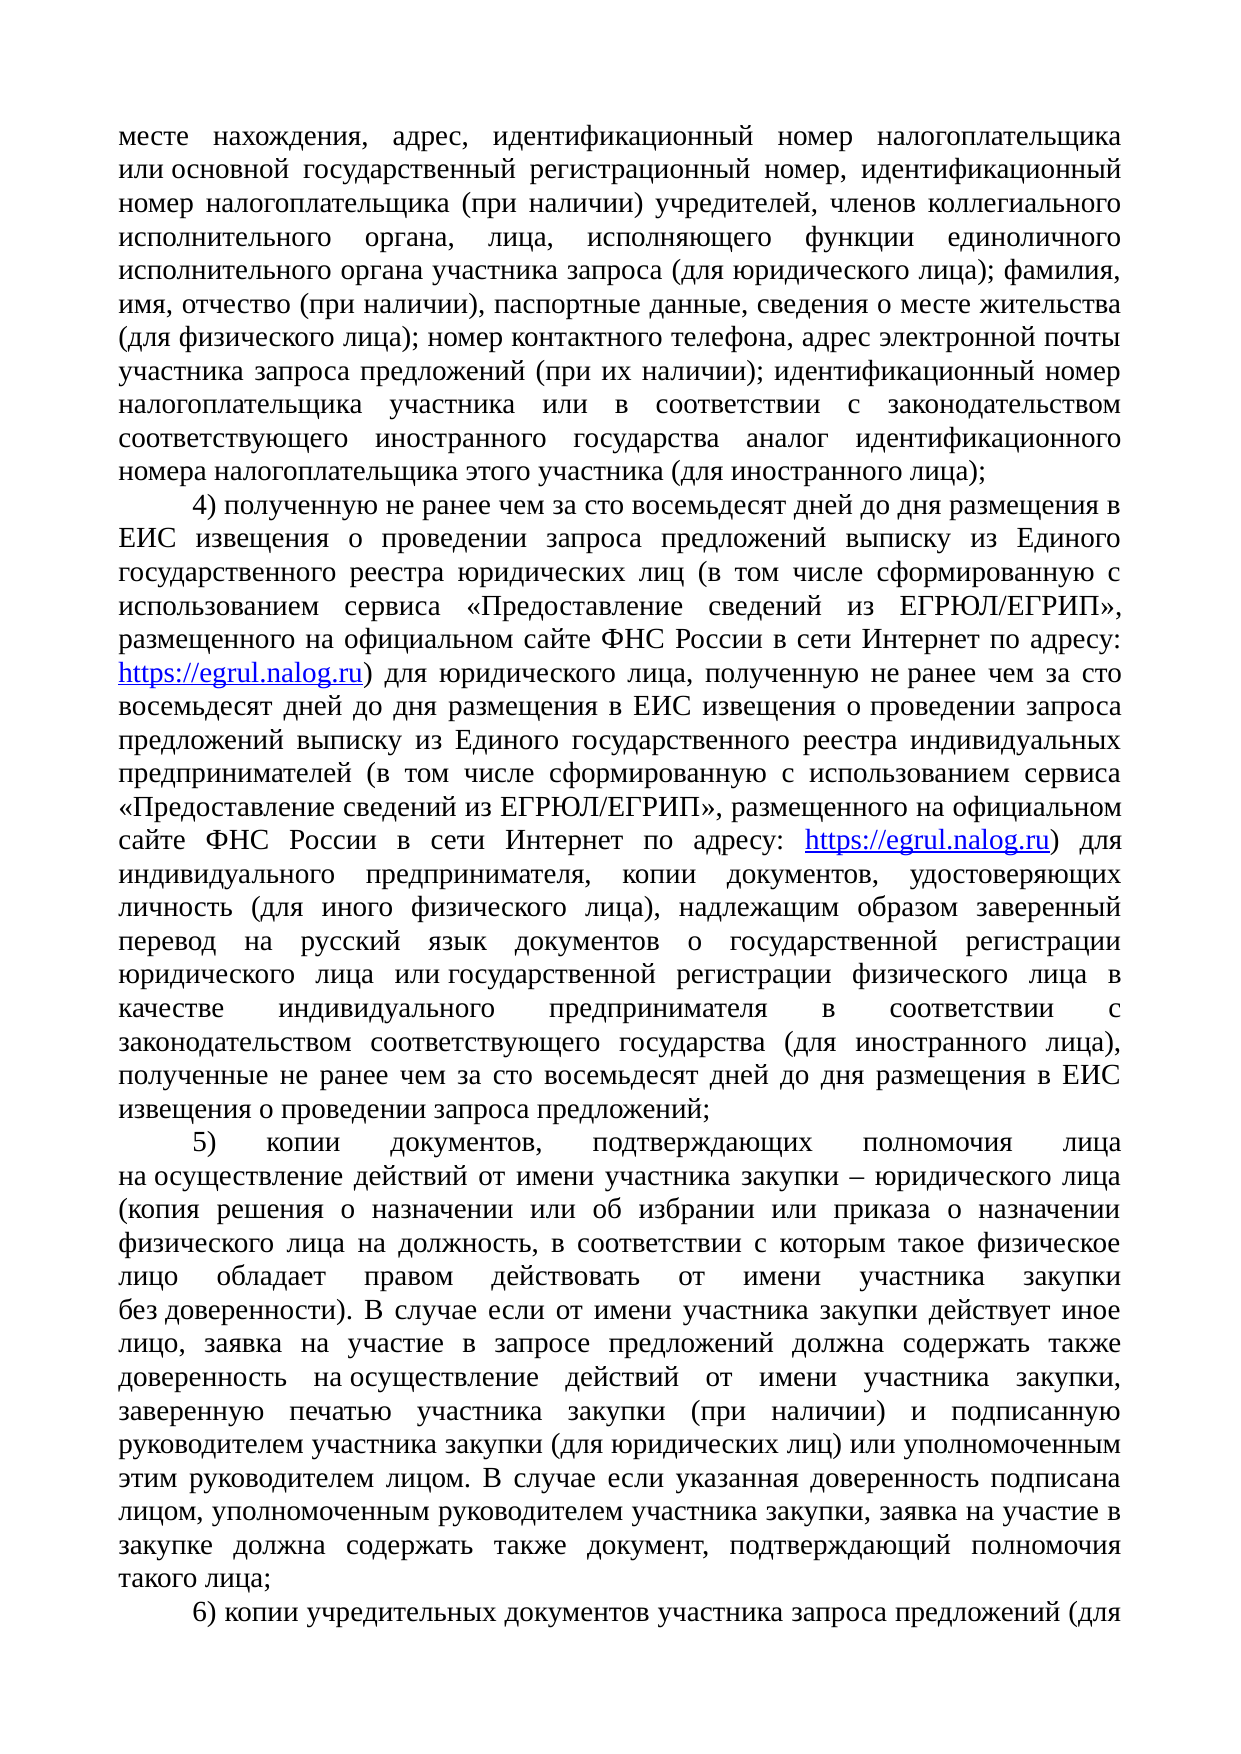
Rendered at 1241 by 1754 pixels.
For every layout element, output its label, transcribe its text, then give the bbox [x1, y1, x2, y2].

text 5) копии документов, подтверждающих полномочия лица на осуществление действий от имени участника закупки – юридического лица (копия решения о назначении или об избрании или приказа о назначении физического лица на должность, в соответствии с которым такое физическое лицо обладает правом действовать от имени участника закупки без доверенности). В случае если от имени участника закупки действует иное лицо, заявка на участие в запросе предложений должна содержать также доверенность на осуществление действий от имени участника закупки, заверенную печатью участника закупки (при наличии) и подписанную руководителем участника закупки (для юридических лиц) или уполномоченным этим руководителем лицом. В случае если указанная доверенность подписана лицом, уполномоченным руководителем участника закупки, заявка на участие в закупке должна содержать также документ, подтверждающий полномочия такого лица; [118, 1124, 1122, 1594]
text 4) полученную не ранее чем за сто восемьдесят дней до дня размещения в ЕИС извещения о проведении запроса предложений выписку из Единого государственного реестра юридических лиц (в том числе сформированную с использованием сервиса «Предоставление сведений из ЕГРЮЛ/ЕГРИП», размещенного на официальном сайте ФНС России в сети Интернет по адресу: https://egrul.nalog.ru) для юридического лица, полученную не ранее чем за сто восемьдесят дней до дня размещения в ЕИС извещения о проведении запроса предложений выписку из Единого государственного реестра индивидуальных предпринимателей (в том числе сформированную с использованием сервиса «Предоставление сведений из ЕГРЮЛ/ЕГРИП», размещенного на официальном сайте ФНС России в сети Интернет по адресу: https://egrul.nalog.ru) для индивидуального предпринимателя, копии документов, удостоверяющих личность (для иного физического лица), надлежащим образом заверенный перевод на русский язык документов о государственной регистрации юридического лица или государственной регистрации физического лица в качестве индивидуального предпринимателя в соответствии с законодательством соответствующего государства (для иностранного лица), полученные не ранее чем за сто восемьдесят дней до дня размещения в ЕИС извещения о проведении запроса предложений; [118, 487, 1122, 1124]
text месте нахождения, адрес, идентификационный номер налогоплательщика или основной государственный регистрационный номер, идентификационный номер налогоплательщика (при наличии) учредителей, членов коллегиального исполнительного органа, лица, исполняющего функции единоличного исполнительного органа участника запроса (для юридического лица); фамилия, имя, отчество (при наличии), паспортные данные, сведения о месте жительства (для физического лица); номер контактного телефона, адрес электронной почты участника запроса предложений (при их наличии); идентификационный номер налогоплательщика участника или в соответствии с законодательством соответствующего иностранного государства аналог идентификационного номера налогоплательщика этого участника (для иностранного лица); [118, 118, 1122, 487]
text 6) копии учредительных документов участника запроса предложений (для [118, 1594, 1122, 1627]
